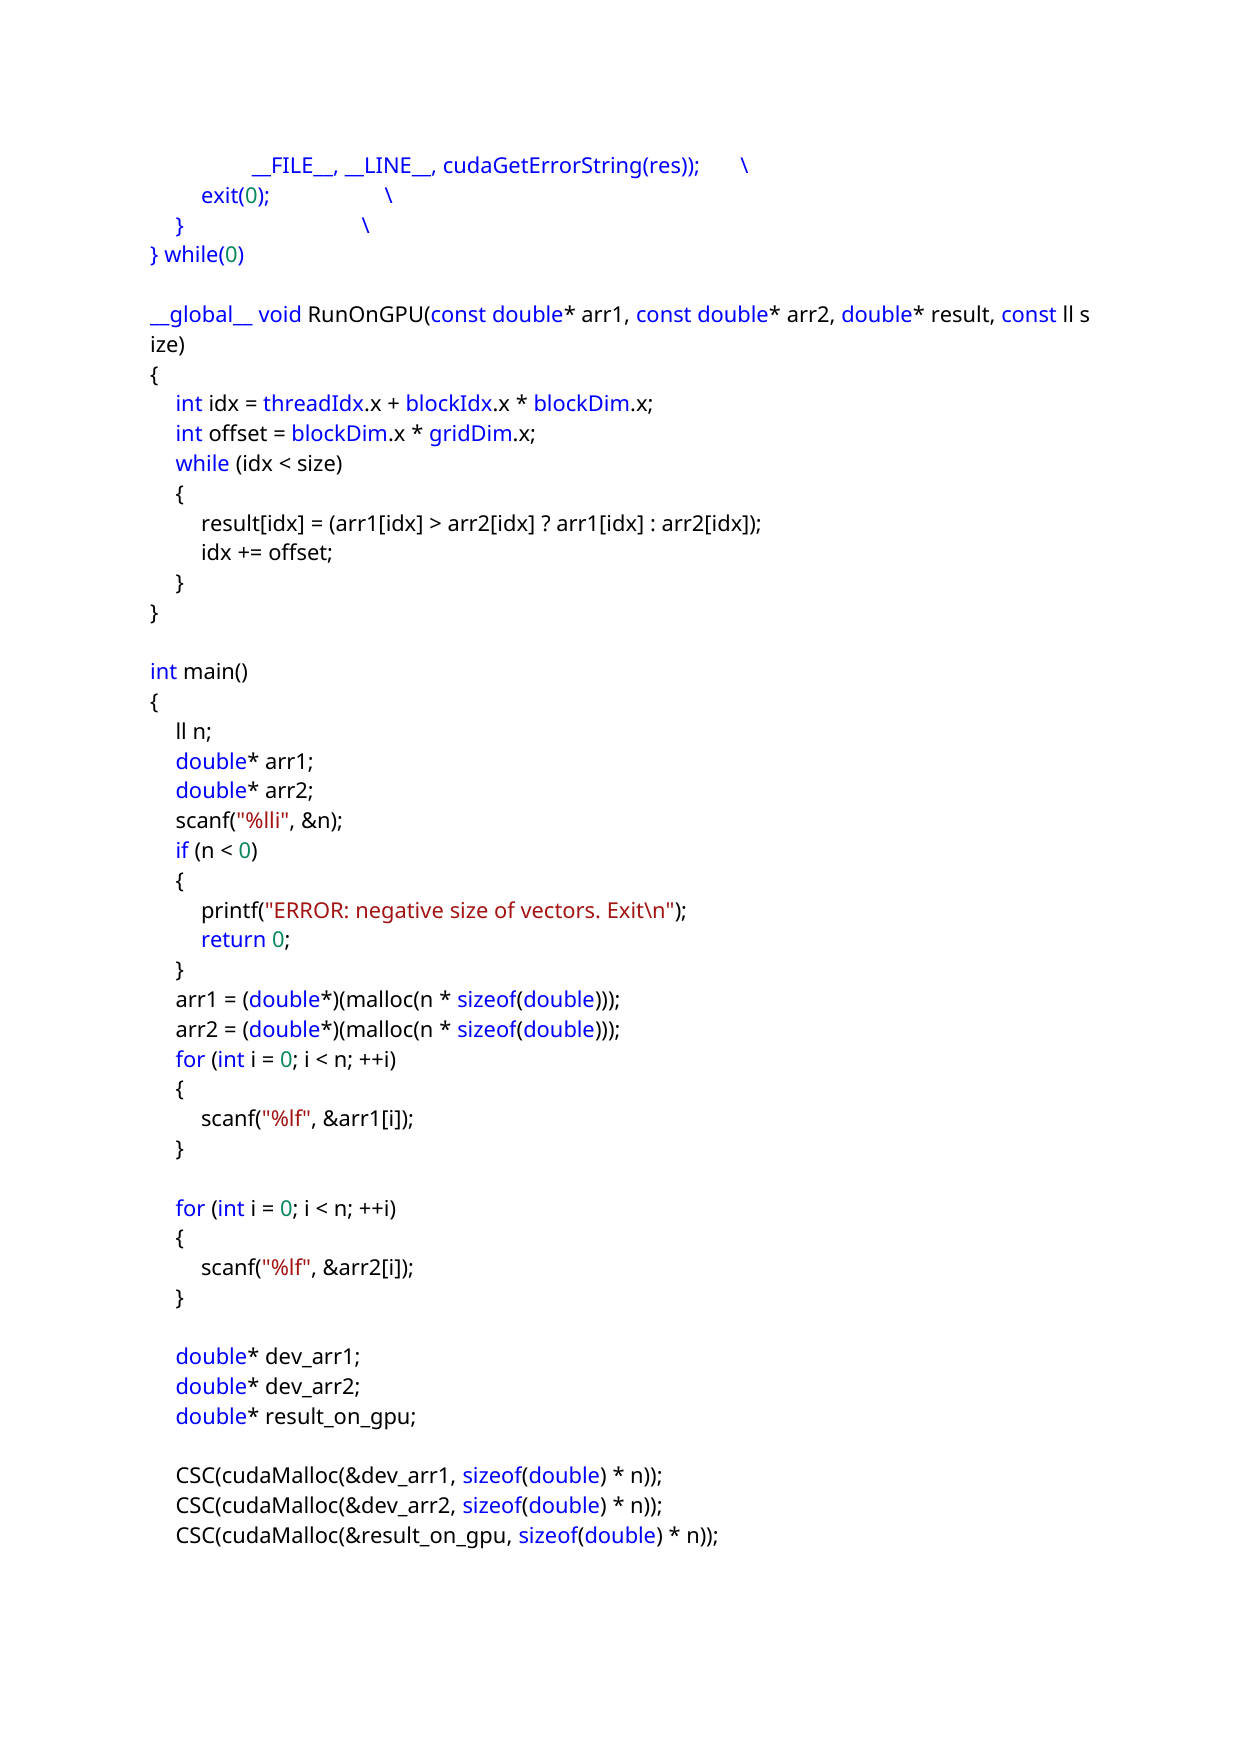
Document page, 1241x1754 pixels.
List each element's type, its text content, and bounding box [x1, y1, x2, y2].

text result[idx] = (arr1[idx] > arr2[idx] ? arr1[idx] : arr2[idx]); [150, 507, 1090, 537]
text arr2 = (double*)(malloc(n * sizeof(double))); [150, 1014, 1090, 1044]
text } [150, 597, 1090, 627]
text ll n; [150, 716, 1090, 746]
text double* dev_arr1; [150, 1341, 1090, 1371]
text } [150, 1282, 1090, 1312]
text CSC(cudaMalloc(&dev_arr1, sizeof(double) * n)); [150, 1460, 1090, 1490]
text __FILE__, __LINE__, cudaGetErrorString(res)); \ [150, 150, 1090, 180]
text CSC(cudaMalloc(&result_on_gpu, sizeof(double) * n)); [150, 1520, 1090, 1550]
text } while(0) [150, 239, 1090, 269]
text { [150, 478, 1090, 507]
text { [150, 1073, 1090, 1103]
text } \ [150, 209, 1090, 239]
text { [150, 686, 1090, 716]
text { [150, 1222, 1090, 1252]
text double* arr2; [150, 776, 1090, 805]
text while (idx < size) [150, 448, 1090, 478]
text for (int i = 0; i < n; ++i) [150, 1192, 1090, 1222]
text scanf("%lf", &arr2[i]); [150, 1252, 1090, 1282]
text return 0; [150, 924, 1090, 954]
text __global__ void RunOnGPU(const double* arr1, const double* arr2, double* result, const ll size) [150, 299, 1090, 358]
text int main() [150, 656, 1090, 686]
text exit(0); \ [150, 180, 1090, 209]
text idx += offset; [150, 537, 1090, 567]
text if (n < 0) [150, 835, 1090, 865]
text double* dev_arr2; [150, 1371, 1090, 1401]
text int offset = blockDim.x * gridDim.x; [150, 418, 1090, 448]
text { [150, 865, 1090, 895]
text double* result_on_gpu; [150, 1401, 1090, 1431]
text } [150, 954, 1090, 984]
text for (int i = 0; i < n; ++i) [150, 1044, 1090, 1073]
text int idx = threadIdx.x + blockIdx.x * blockDim.x; [150, 388, 1090, 418]
text } [150, 567, 1090, 597]
text CSC(cudaMalloc(&dev_arr2, sizeof(double) * n)); [150, 1490, 1090, 1520]
text printf("ERROR: negative size of vectors. Exit\n"); [150, 895, 1090, 924]
text { [150, 358, 1090, 388]
text scanf("%lli", &n); [150, 805, 1090, 835]
text arr1 = (double*)(malloc(n * sizeof(double))); [150, 984, 1090, 1014]
text scanf("%lf", &arr1[i]); [150, 1103, 1090, 1133]
text double* arr1; [150, 746, 1090, 776]
text } [150, 1133, 1090, 1163]
